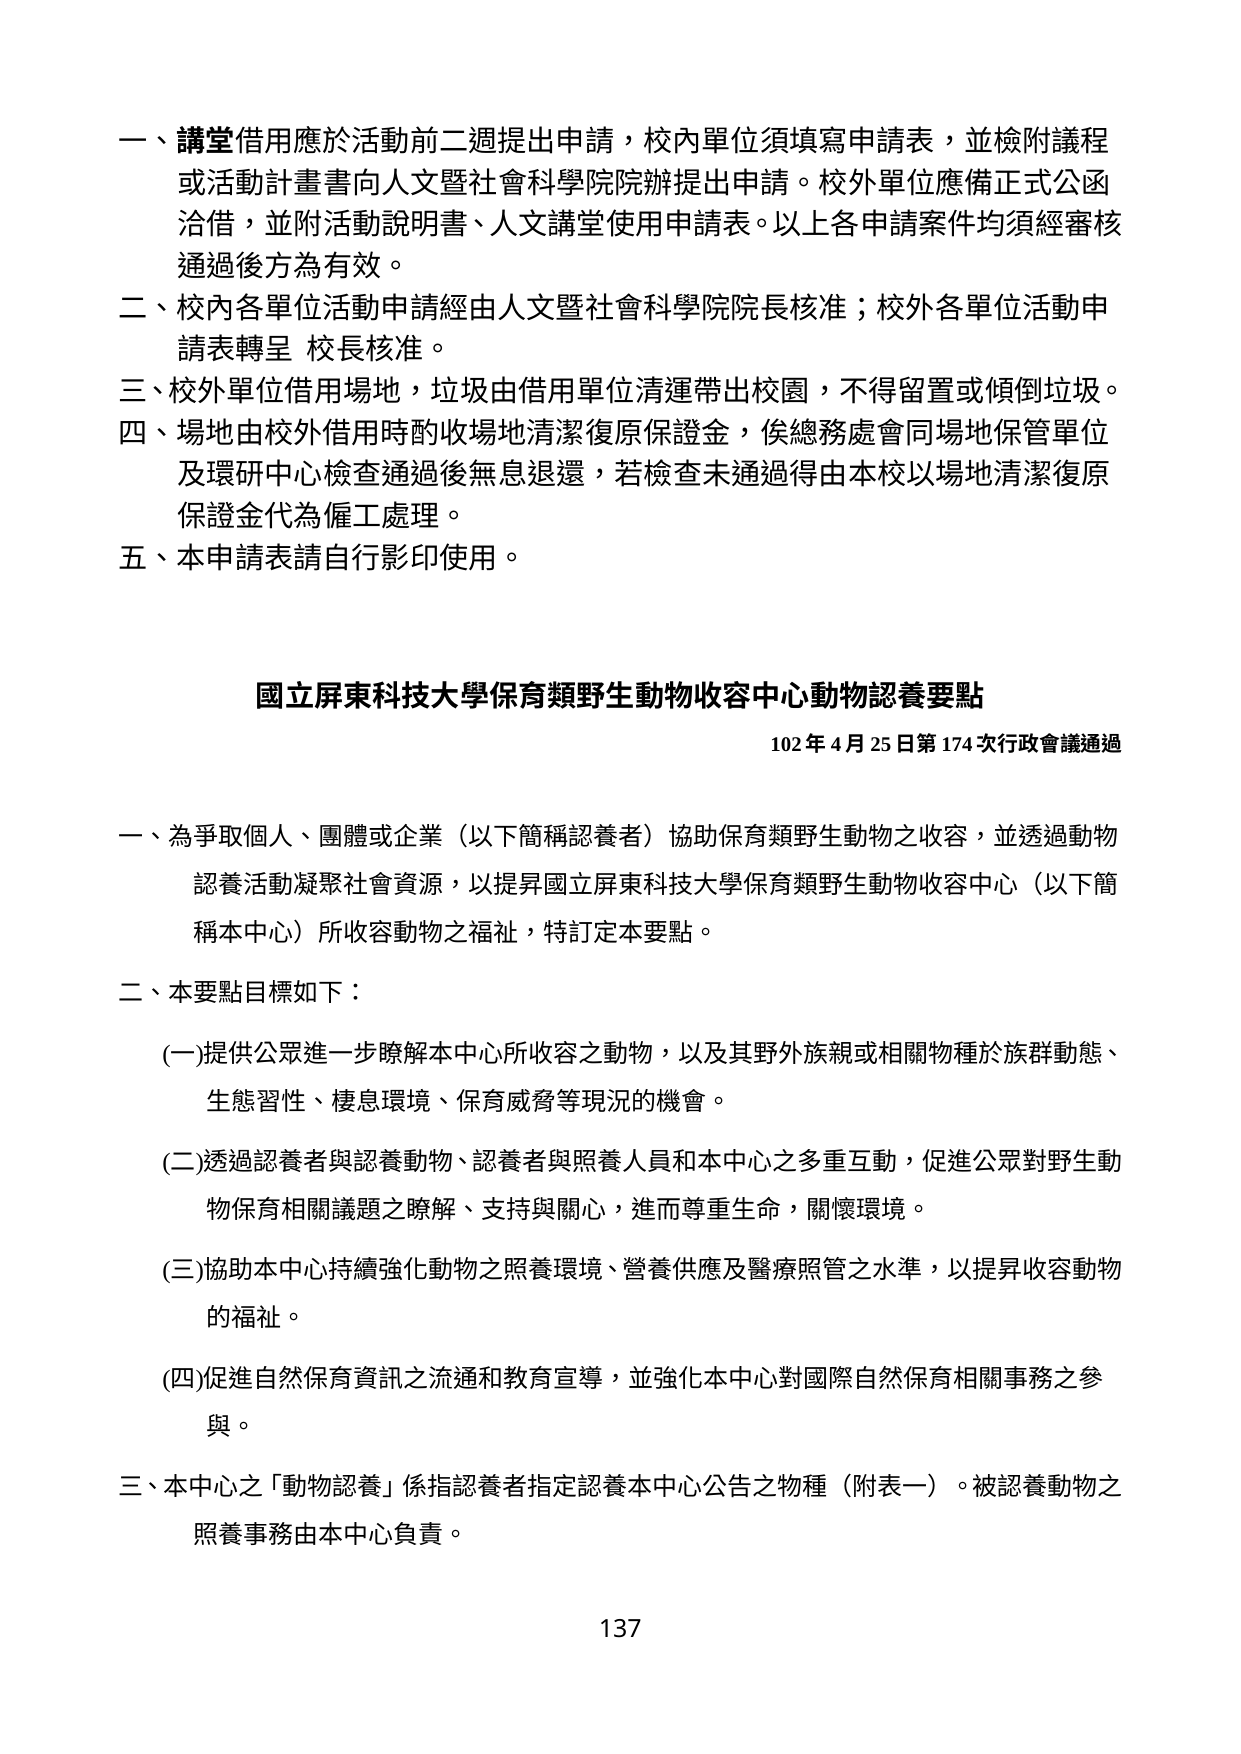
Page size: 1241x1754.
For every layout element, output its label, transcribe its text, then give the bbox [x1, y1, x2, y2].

text 五、本申請表請自行影印使用。 [118, 535, 1122, 576]
text 三、本中心之「動物認養」係指認養者指定認養本中心公告之物種（附表一）。被認養動物之照養事務由本中心負責。 [118, 1457, 1122, 1553]
text 三、校外單位借用場地，垃圾由借用單位清運帶出校園，不得留置或傾倒垃圾。 [118, 368, 1122, 410]
text (四)促進自然保育資訊之流通和教育宣導，並強化本中心對國際自然保育相關事務之參與。 [162, 1349, 1122, 1445]
text (一)提供公眾進一步瞭解本中心所收容之動物，以及其野外族親或相關物種於族群動態、生態習性、棲息環境、保育威脅等現況的機會。 [162, 1024, 1122, 1120]
text (二)透過認養者與認養動物、認養者與照養人員和本中心之多重互動，促進公眾對野生動物保育相關議題之瞭解、支持與關心，進而尊重生命，關懷環境。 [162, 1132, 1122, 1228]
text 二、校內各單位活動申請經由人文暨社會科學院院長核准；校外各單位活動申請表轉呈 校長核准。 [118, 285, 1122, 368]
text 一、為爭取個人、團體或企業（以下簡稱認養者）協助保育類野生動物之收容，並透過動物認養活動凝聚社會資源，以提昇國立屏東科技大學保育類野生動物收容中心（以下簡稱本中心）所收容動物之福祉，特訂定本要點。 [118, 807, 1122, 951]
text 二、本要點目標如下： [118, 963, 1122, 1011]
text 一、講堂借用應於活動前二週提出申請，校內單位須填寫申請表，並檢附議程或活動計畫書向人文暨社會科學院院辦提出申請。校外單位應備正式公函洽借，並附活動說明書、人文講堂使用申請表。以上各申請案件均須經審核通過後方為有效。 [118, 118, 1122, 285]
text (三)協助本中心持續強化動物之照養環境、營養供應及醫療照管之水準，以提昇收容動物的福祉。 [162, 1241, 1122, 1336]
text 102年4月25日第174次行政會議通過 [118, 727, 1122, 757]
text 四、場地由校外借用時酌收場地清潔復原保證金，俟總務處會同場地保管單位及環研中心檢查通過後無息退還，若檢查未通過得由本校以場地清潔復原保證金代為僱工處理。 [118, 410, 1122, 535]
text 國立屏東科技大學保育類野生動物收容中心動物認養要點 [118, 672, 1122, 714]
